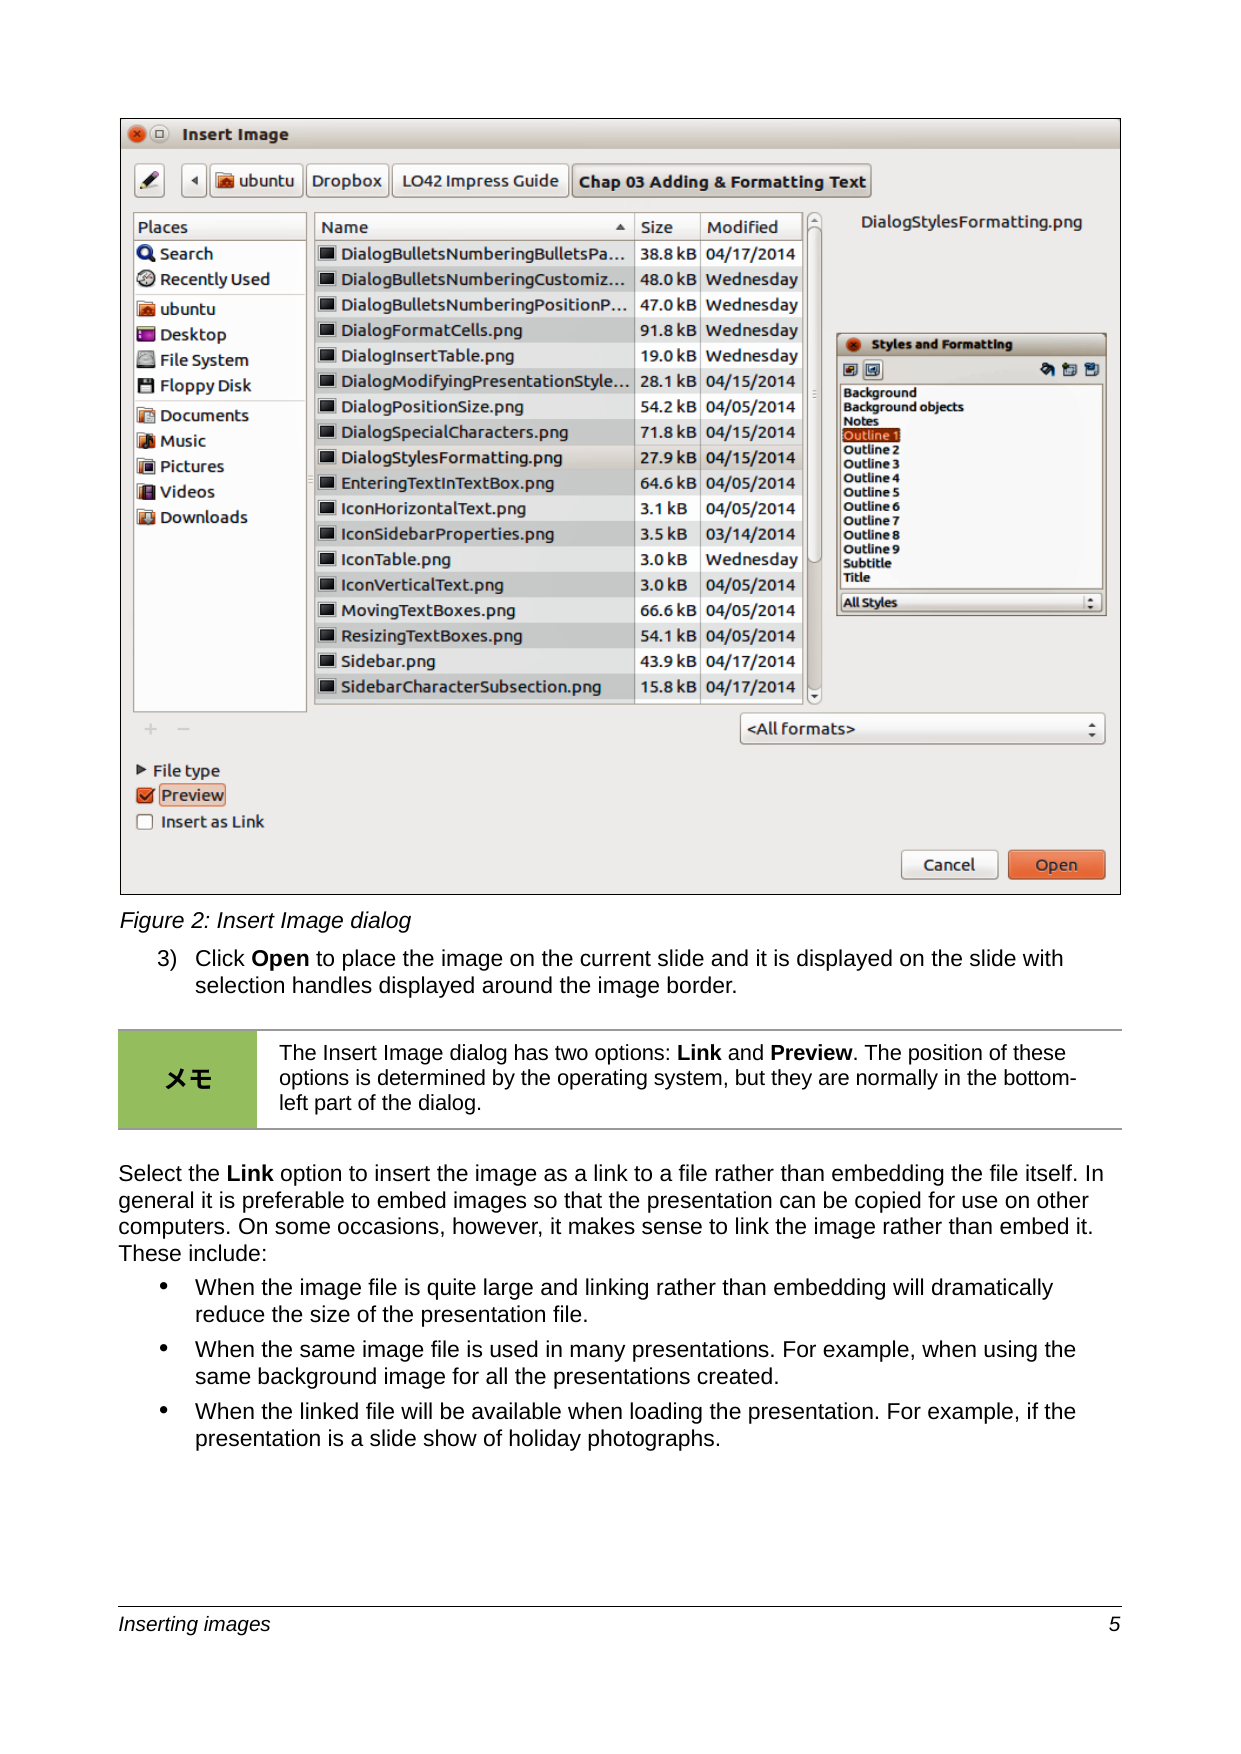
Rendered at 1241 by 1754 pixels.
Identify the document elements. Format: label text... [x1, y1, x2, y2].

list When the linked file will be available when loading the presentation. For example, if the presentation is a slide show of holiday photographs. [156, 1396, 1122, 1451]
list When the same image file is used in many presentations. For example, when using the same background image for all the presentations created. [156, 1334, 1122, 1389]
list Click Open to place the image on the current slide and it is displayed on the slide with selection handles displayed around the image border. [177, 945, 1122, 998]
text Figure 2: Insert Image dialog [119, 907, 1121, 933]
table_header The Insert Image dialog has two options: Link and Preview. The position of these options is determined by the operating system, but they are normally in the bottom-left part of the dialog. [258, 1031, 1122, 1128]
list Select the Link option to insert the image as a link to a file rather than embedding the file itself. In general it is preferable to embed images so that the presentation can be copied for use on other computers. On some occasions, however, it makes sense to link the image rather than embed it. These include: [118, 1160, 1122, 1266]
picture [121, 119, 1120, 894]
table_header メモ [118, 1031, 257, 1128]
list When the image file is quite large and linking rather than embedding will dramatically reduce the size of the presentation file. [156, 1272, 1122, 1328]
